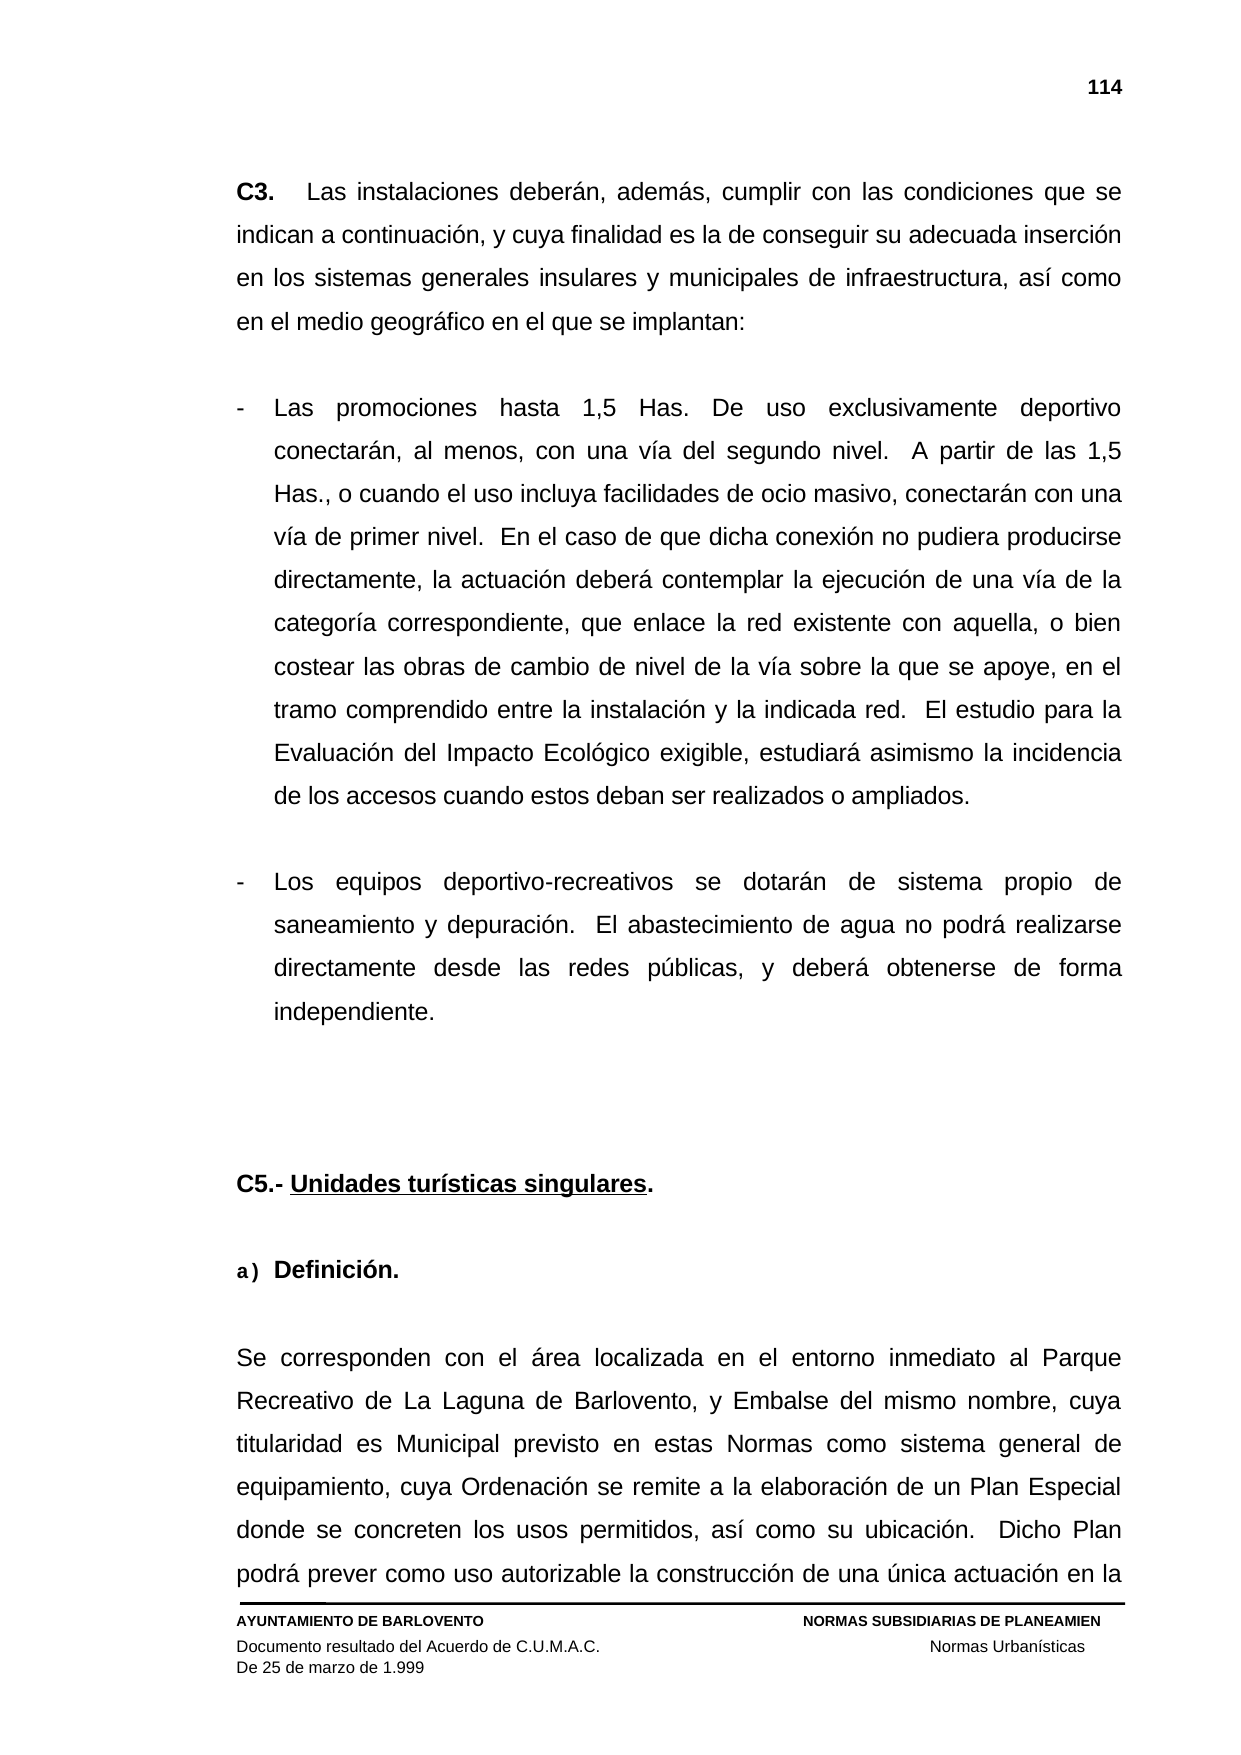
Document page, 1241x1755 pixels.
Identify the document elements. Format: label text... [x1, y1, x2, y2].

list Las promociones hasta 1,5 Has. De uso exclusivamente deportivo conectarán, al menos, con una vía del segundo nivel. A partir de las 1,5 Has., o cuando el uso incluya facilidades de ocio masivo, conectarán con una vía de primer nivel. En el caso de que dicha conexión no pudiera producirse directamente, la actuación deberá contemplar la ejecución de una vía de la categoría correspondiente, que enlace la red existente con aquella, o bien costear las obras de cambio de nivel de la vía sobre la que se apoye, en el tramo comprendido entre la instalación y la indicada red. El estudio para la Evaluación del Impacto Ecológico exigible, estudiará asimismo la incidencia de los accesos cuando estos deban ser realizados o ampliados. [236, 393, 1122, 810]
text C3. Las instalaciones deberán, además, cumplir con las condiciones que se indican a continuación, y cuya finalidad es la de conseguir su adecuada inserción en los sistemas generales insulares y municipales de infraestructura, así como en el medio geográfico en el que se implantan: [236, 177, 1122, 335]
text Se corresponden con el área localizada en el entorno inmediato al Parque Recreativo de La Laguna de Barlovento, y Embalse del mismo nombre, cuya titularidad es Municipal previsto en estas Normas como sistema general de equipamiento, cuya Ordenación se remite a la elaboración de un Plan Especial donde se concreten los usos permitidos, así como su ubicación. Dicho Plan podrá prever como uso autorizable la construcción de una única actuación en la [236, 1343, 1122, 1587]
list Definición. [236, 1255, 1122, 1285]
list Los equipos deportivo‑recreativos se dotarán de sistema propio de saneamiento y depuración. El abastecimiento de agua no podrá realizarse directamente desde las redes públicas, y deberá obtenerse de forma independiente. [236, 867, 1122, 1025]
text C5.‑ Unidades turísticas singulares. [236, 1169, 1122, 1198]
